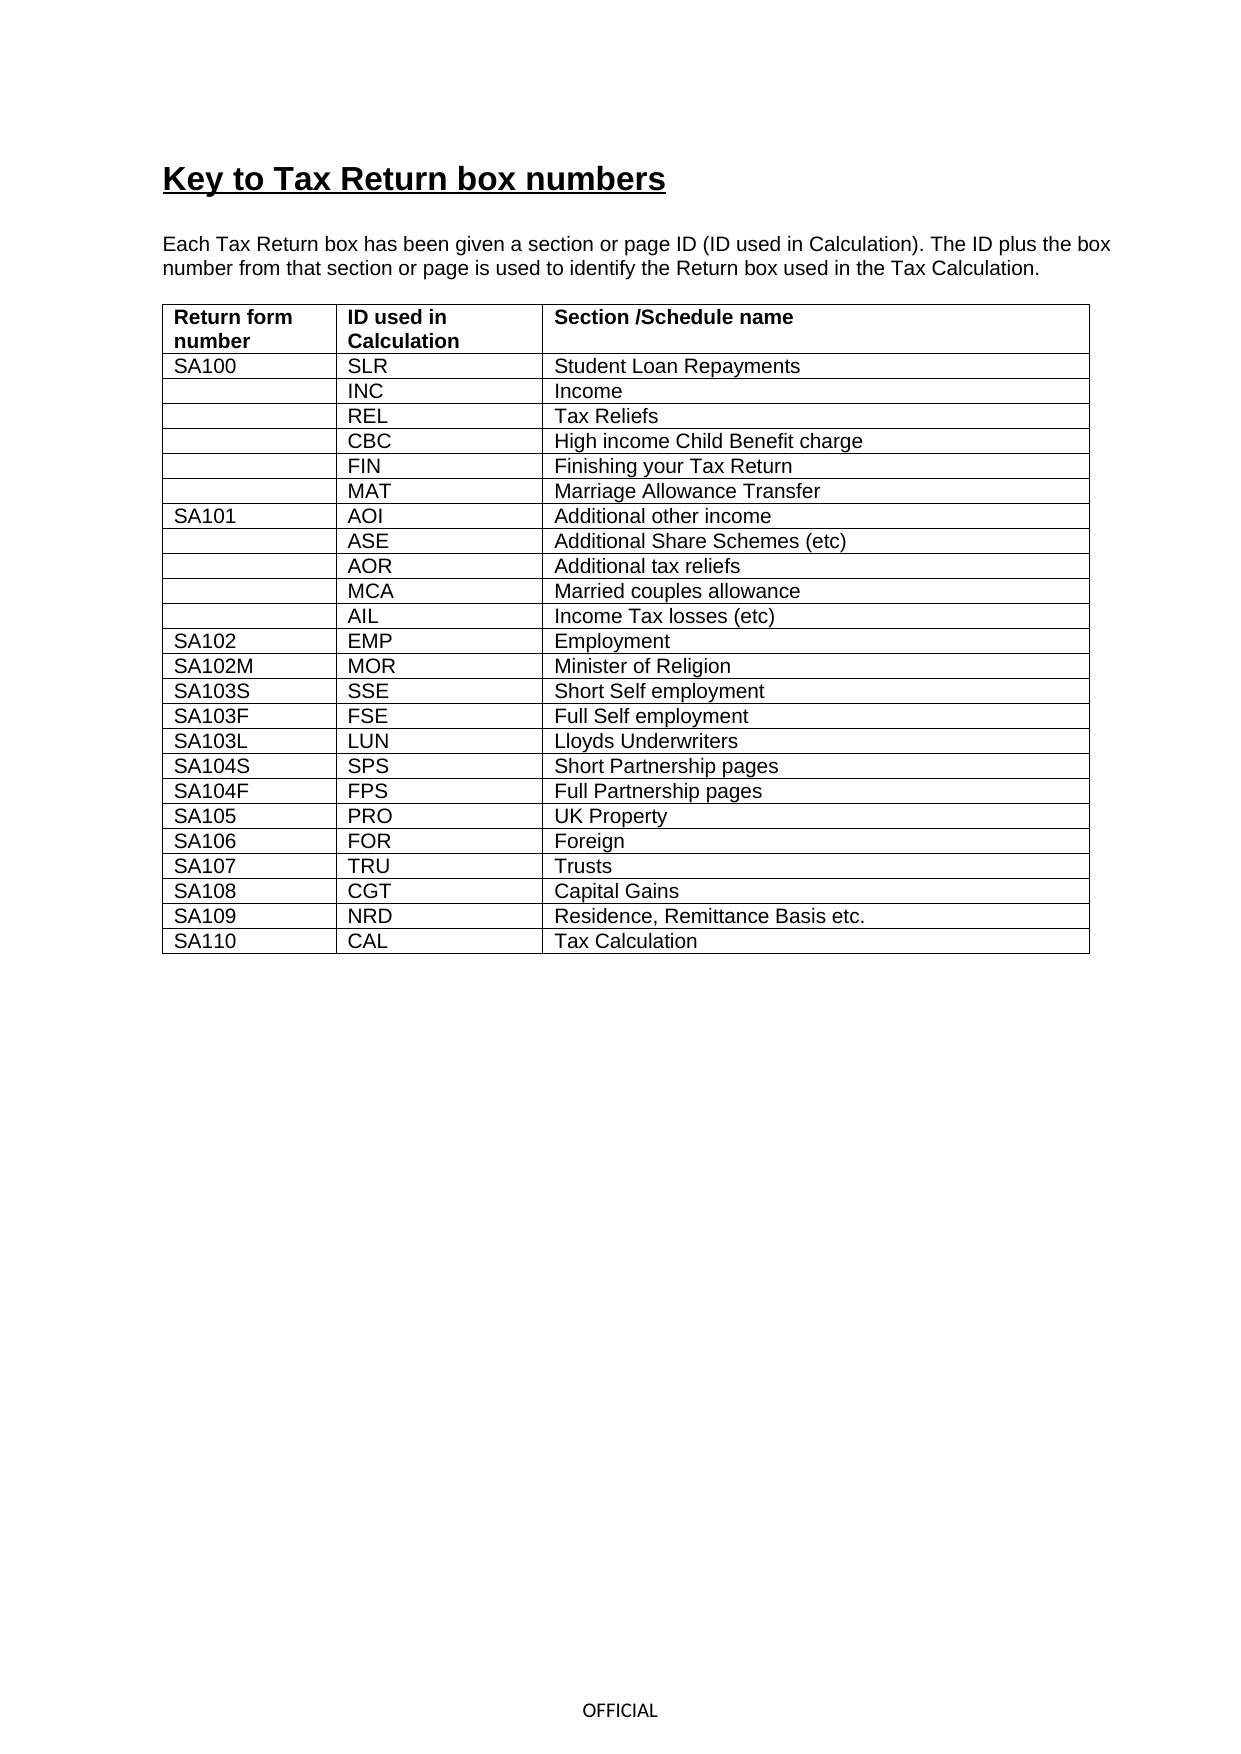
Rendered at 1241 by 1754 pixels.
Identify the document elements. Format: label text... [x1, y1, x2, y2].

table_cell Capital Gains [543, 879, 1089, 903]
table_cell AOR [337, 554, 542, 578]
table_cell MOR [337, 654, 542, 678]
table_cell SSE [337, 679, 542, 703]
table_cell CGT [337, 879, 542, 903]
table_cell [163, 604, 336, 628]
table_cell SA107 [163, 854, 336, 878]
table_cell SA103S [163, 679, 336, 703]
table_cell LUN [337, 729, 542, 753]
table_cell ASE [337, 529, 542, 553]
table_cell Foreign [543, 829, 1089, 853]
table_cell Finishing your Tax Return [543, 454, 1089, 478]
table_cell FPS [337, 779, 542, 803]
table_header ID used in Calculation [337, 305, 542, 353]
table_cell FOR [337, 829, 542, 853]
text Each Tax Return box has been given a section or page ID (ID used in Calculation). The ID plus the box number from that section or page is used to identify the Return box used in the Tax Calculation. [162, 232, 1135, 280]
table_cell AIL [337, 604, 542, 628]
table_cell [163, 429, 336, 453]
table_cell SA103F [163, 704, 336, 728]
table_cell SA104S [163, 754, 336, 778]
table_cell Short Partnership pages [543, 754, 1089, 778]
table_cell SA102M [163, 654, 336, 678]
table_cell SA104F [163, 779, 336, 803]
table_header Section /Schedule name [543, 305, 1089, 353]
table_cell REL [337, 404, 542, 428]
table_cell EMP [337, 629, 542, 653]
table_cell [163, 579, 336, 603]
table_cell Full Self employment [543, 704, 1089, 728]
table_cell Tax Reliefs [543, 404, 1089, 428]
table_cell [163, 379, 336, 403]
table_cell Trusts [543, 854, 1089, 878]
table_cell SA105 [163, 804, 336, 828]
table_cell [163, 529, 336, 553]
table_cell Short Self employment [543, 679, 1089, 703]
subtitle Key to Tax Return box numbers [162, 159, 1135, 197]
table_cell Residence, Remittance Basis etc. [543, 904, 1089, 928]
table_cell Income [543, 379, 1089, 403]
table_cell SA101 [163, 504, 336, 528]
table_cell Student Loan Repayments [543, 354, 1089, 378]
table_cell CBC [337, 429, 542, 453]
table_cell Additional tax reliefs [543, 554, 1089, 578]
table_cell CAL [337, 929, 542, 953]
table_cell PRO [337, 804, 542, 828]
table_cell Income Tax losses (etc) [543, 604, 1089, 628]
table_cell SA106 [163, 829, 336, 853]
table_cell [163, 479, 336, 503]
table_cell INC [337, 379, 542, 403]
table_cell SPS [337, 754, 542, 778]
table_cell Lloyds Underwriters [543, 729, 1089, 753]
table_cell Marriage Allowance Transfer [543, 479, 1089, 503]
table_cell SA100 [163, 354, 336, 378]
table_cell UK Property [543, 804, 1089, 828]
table_cell MAT [337, 479, 542, 503]
table_cell AOI [337, 504, 542, 528]
table_cell FIN [337, 454, 542, 478]
table_cell SA108 [163, 879, 336, 903]
table_cell SA109 [163, 904, 336, 928]
table_cell Additional Share Schemes (etc) [543, 529, 1089, 553]
table_cell [163, 404, 336, 428]
table_cell Employment [543, 629, 1089, 653]
table_cell [163, 454, 336, 478]
table_cell SA103L [163, 729, 336, 753]
table_cell Minister of Religion [543, 654, 1089, 678]
table_cell Additional other income [543, 504, 1089, 528]
table_cell MCA [337, 579, 542, 603]
table_cell High income Child Benefit charge [543, 429, 1089, 453]
table_cell [163, 554, 336, 578]
table_cell Full Partnership pages [543, 779, 1089, 803]
table_cell FSE [337, 704, 542, 728]
table_cell NRD [337, 904, 542, 928]
table_cell SLR [337, 354, 542, 378]
table_cell TRU [337, 854, 542, 878]
table_cell SA110 [163, 929, 336, 953]
table_header Return form number [163, 305, 336, 353]
table_cell Married couples allowance [543, 579, 1089, 603]
table_cell Tax Calculation [543, 929, 1089, 953]
table_cell SA102 [163, 629, 336, 653]
